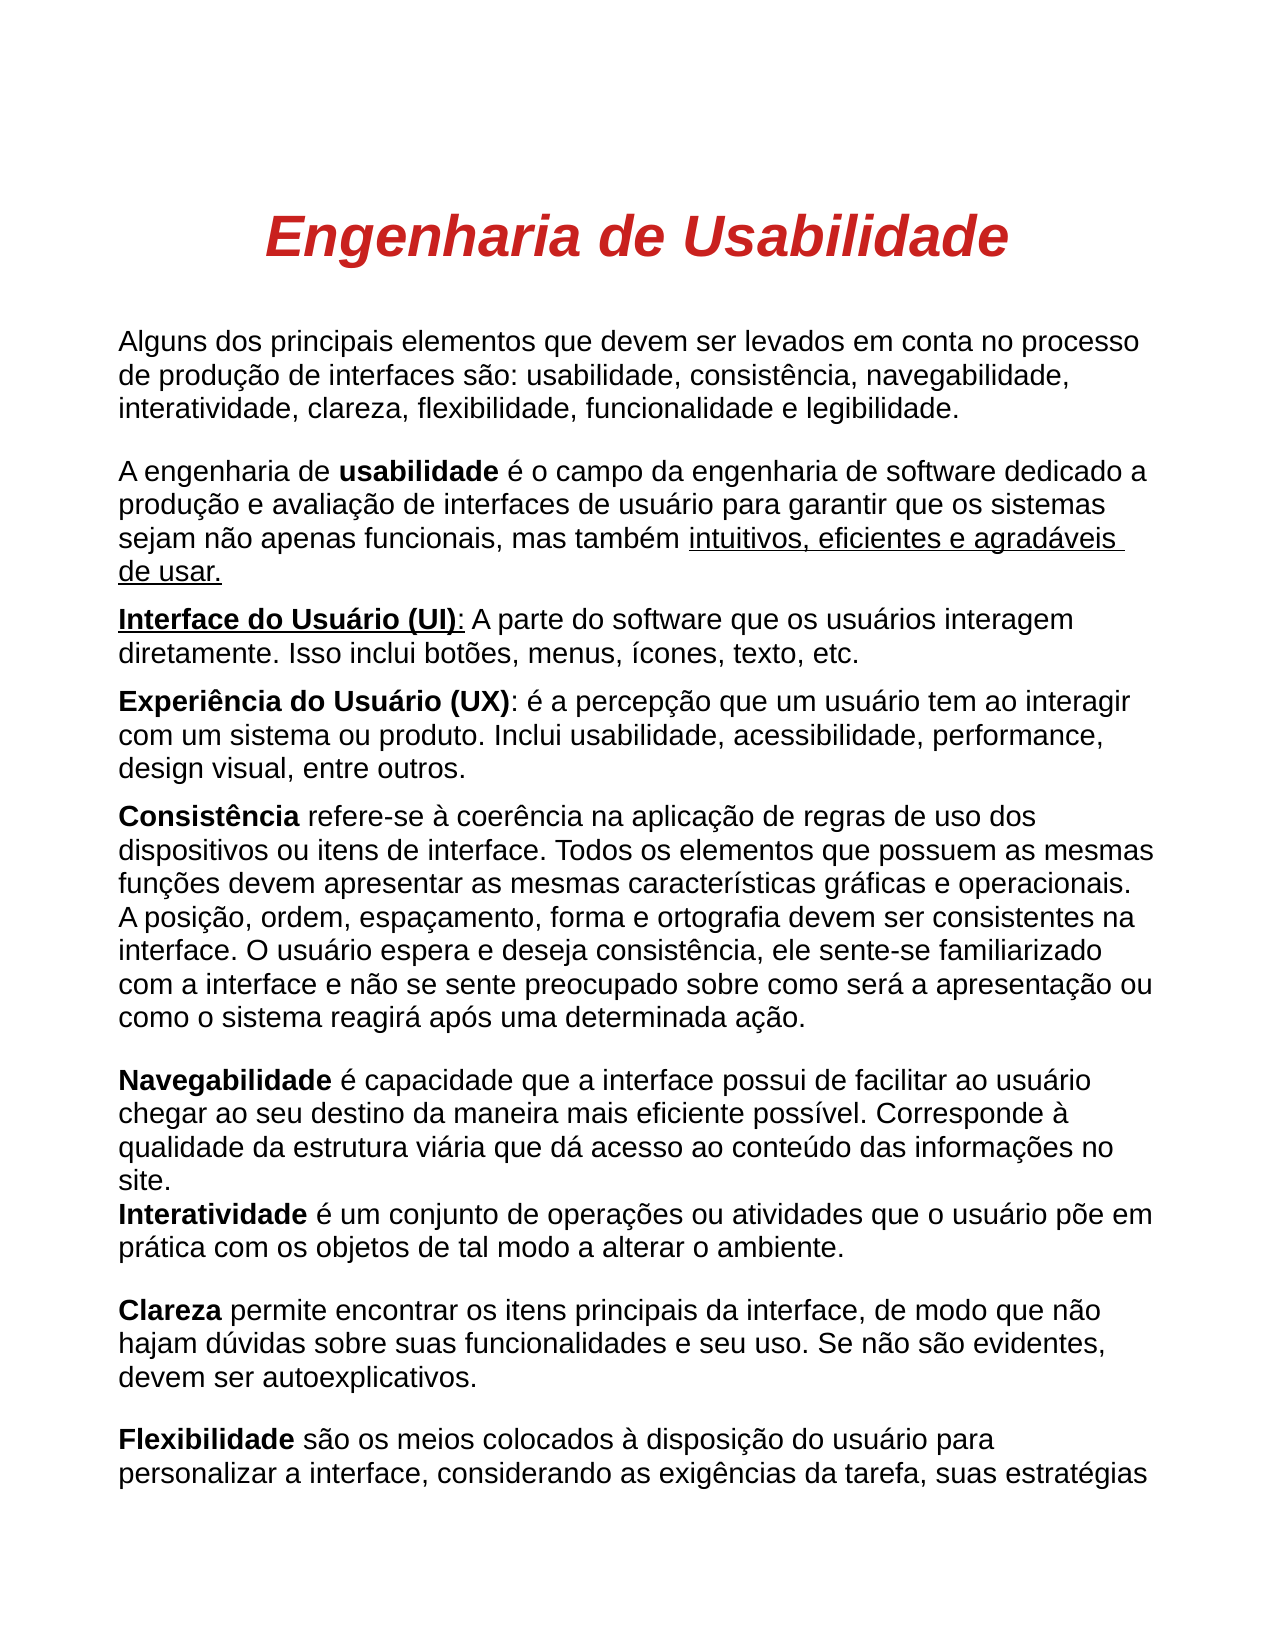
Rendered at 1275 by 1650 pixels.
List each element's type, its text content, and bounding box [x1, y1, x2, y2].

text Flexibilidade são os meios colocados à disposição do usuário para personalizar a interface, considerando as exigências da tarefa, suas estratégias [118, 1422, 1157, 1489]
title Engenharia de Usabilidade [118, 201, 1157, 268]
text Interatividade é um conjunto de operações ou atividades que o usuário põe em prática com os objetos de tal modo a alterar o ambiente. [118, 1197, 1157, 1264]
text Interface do Usuário (UI): A parte do software que os usuários interagem diretamente. Isso inclui botões, menus, ícones, texto, etc. [118, 602, 1157, 669]
text Experiência do Usuário (UX): é a percepção que um usuário tem ao interagir com um sistema ou produto. Inclui usabilidade, acessibilidade, performance, design visual, entre outros. [118, 684, 1157, 785]
text Navegabilidade é capacidade que a interface possui de facilitar ao usuário chegar ao seu destino da maneira mais eficiente possível. Corresponde à qualidade da estrutura viária que dá acesso ao conteúdo das informações no site. [118, 1063, 1157, 1197]
text A engenharia de usabilidade é o campo da engenharia de software dedicado a produção e avaliação de interfaces de usuário para garantir que os sistemas sejam não apenas funcionais, mas também intuitivos, eficientes e agradáveis de usar. [118, 454, 1157, 588]
text Clareza permite encontrar os itens principais da interface, de modo que não hajam dúvidas sobre suas funcionalidades e seu uso. Se não são evidentes, devem ser autoexplicativos. [118, 1293, 1157, 1393]
text Alguns dos principais elementos que devem ser levados em conta no processo de produção de interfaces são: usabilidade, consistência, navegabilidade, interatividade, clareza, flexibilidade, funcionalidade e legibilidade. [118, 324, 1157, 425]
text Consistência refere-se à coerência na aplicação de regras de uso dos dispositivos ou itens de interface. Todos os elementos que possuem as mesmas funções devem apresentar as mesmas características gráficas e operacionais. A posição, ordem, espaçamento, forma e ortografia devem ser consistentes na interface. O usuário espera e deseja consistência, ele sente-se familiarizado com a interface e não se sente preocupado sobre como será a apresentação ou como o sistema reagirá após uma determinada ação. [118, 799, 1157, 1034]
